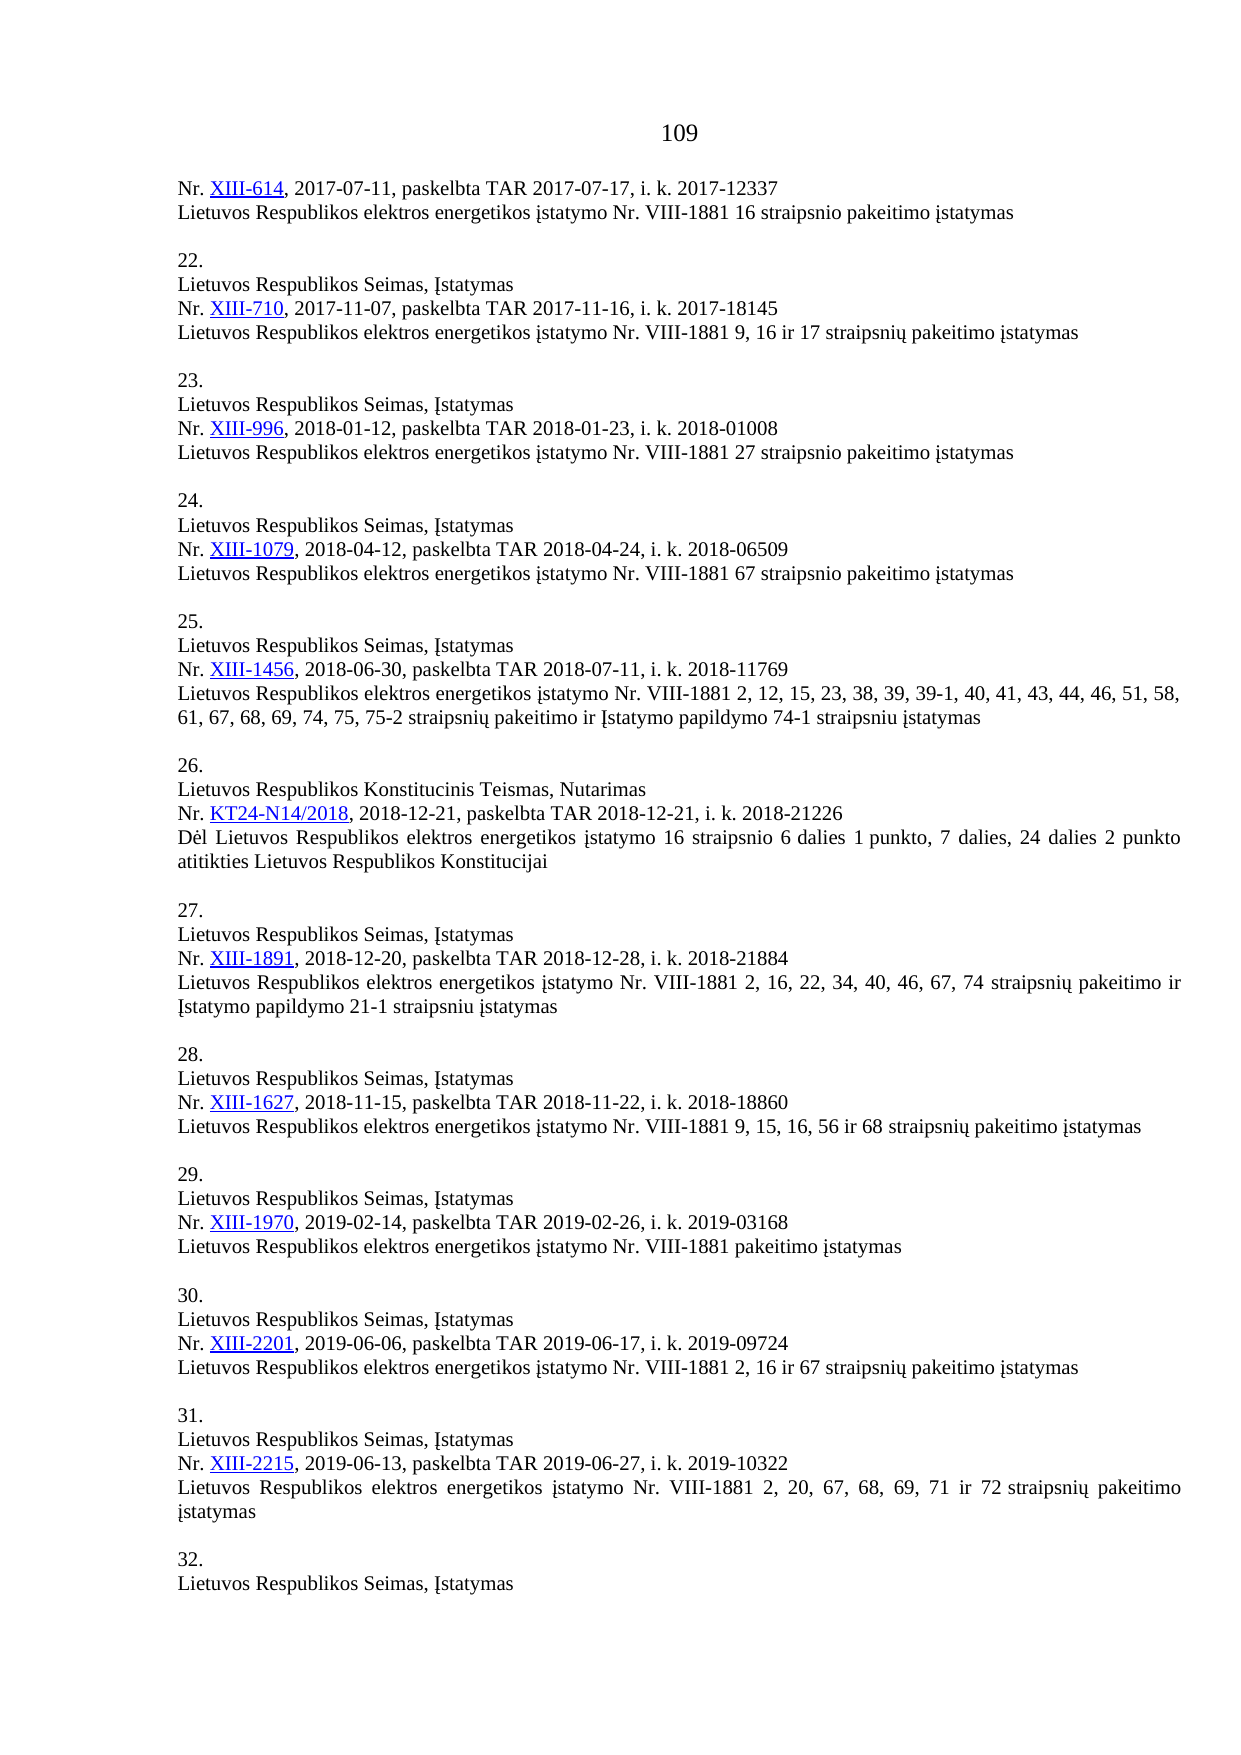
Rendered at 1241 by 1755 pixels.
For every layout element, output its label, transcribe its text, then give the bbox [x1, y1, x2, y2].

text 26. [177, 753, 1181, 777]
text Lietuvos Respublikos Seimas, Įstatymas [177, 1186, 1181, 1210]
text Lietuvos Respublikos Seimas, Įstatymas [177, 633, 1181, 657]
text Lietuvos Respublikos elektros energetikos įstatymo Nr. VIII-1881 16 straipsnio pakeitimo įstatymas [177, 200, 1181, 224]
text Lietuvos Respublikos Seimas, Įstatymas [177, 392, 1181, 416]
text Nr. XIII-1456, 2018-06-30, paskelbta TAR 2018-07-11, i. k. 2018-11769 [177, 657, 1181, 681]
text 29. [177, 1162, 1181, 1186]
text 25. [177, 609, 1181, 633]
text Nr. KT24-N14/2018, 2018-12-21, paskelbta TAR 2018-12-21, i. k. 2018-21226 [177, 801, 1181, 825]
text 28. [177, 1042, 1181, 1066]
text Dėl Lietuvos Respublikos elektros energetikos įstatymo 16 straipsnio 6 dalies 1 punkto, 7 dalies, 24 dalies 2 punkto atitikties Lietuvos Respublikos Konstitucijai [177, 825, 1181, 873]
text Nr. XIII-1970, 2019-02-14, paskelbta TAR 2019-02-26, i. k. 2019-03168 [177, 1210, 1181, 1234]
text 27. [177, 897, 1181, 922]
text 30. [177, 1282, 1181, 1307]
text Lietuvos Respublikos Seimas, Įstatymas [177, 272, 1181, 296]
text Lietuvos Respublikos elektros energetikos įstatymo Nr. VIII-1881 27 straipsnio pakeitimo įstatymas [177, 440, 1181, 464]
text Lietuvos Respublikos elektros energetikos įstatymo Nr. VIII-1881 2, 16 ir 67 straipsnių pakeitimo įstatymas [177, 1355, 1181, 1379]
text 24. [177, 488, 1181, 512]
text Nr. XIII-710, 2017-11-07, paskelbta TAR 2017-11-16, i. k. 2017-18145 [177, 296, 1181, 320]
text 32. [177, 1547, 1181, 1571]
text Lietuvos Respublikos Seimas, Įstatymas [177, 1066, 1181, 1090]
text Nr. XIII-2201, 2019-06-06, paskelbta TAR 2019-06-17, i. k. 2019-09724 [177, 1331, 1181, 1355]
text Nr. XIII-996, 2018-01-12, paskelbta TAR 2018-01-23, i. k. 2018-01008 [177, 416, 1181, 440]
text Nr. XIII-2215, 2019-06-13, paskelbta TAR 2019-06-27, i. k. 2019-10322 [177, 1451, 1181, 1475]
text Lietuvos Respublikos elektros energetikos įstatymo Nr. VIII-1881 9, 16 ir 17 straipsnių pakeitimo įstatymas [177, 320, 1181, 344]
text Lietuvos Respublikos Seimas, Įstatymas [177, 1427, 1181, 1451]
text 23. [177, 368, 1181, 392]
text Lietuvos Respublikos Seimas, Įstatymas [177, 1307, 1181, 1331]
text Lietuvos Respublikos elektros energetikos įstatymo Nr. VIII-1881 2, 16, 22, 34, 40, 46, 67, 74 straipsnių pakeitimo ir Įstatymo papildymo 21-1 straipsniu įstatymas [177, 970, 1181, 1018]
text Nr. XIII-614, 2017-07-11, paskelbta TAR 2017-07-17, i. k. 2017-12337 [177, 176, 1181, 200]
text Lietuvos Respublikos elektros energetikos įstatymo Nr. VIII-1881 2, 12, 15, 23, 38, 39, 39-1, 40, 41, 43, 44, 46, 51, 58, 61, 67, 68, 69, 74, 75, 75-2 straipsnių pakeitimo ir Įstatymo papildymo 74-1 straipsniu įstatymas [177, 681, 1181, 729]
text Nr. XIII-1079, 2018-04-12, paskelbta TAR 2018-04-24, i. k. 2018-06509 [177, 537, 1181, 561]
text Lietuvos Respublikos elektros energetikos įstatymo Nr. VIII-1881 9, 15, 16, 56 ir 68 straipsnių pakeitimo įstatymas [177, 1114, 1181, 1138]
text Lietuvos Respublikos Seimas, Įstatymas [177, 922, 1181, 946]
text Nr. XIII-1627, 2018-11-15, paskelbta TAR 2018-11-22, i. k. 2018-18860 [177, 1090, 1181, 1114]
text Nr. XIII-1891, 2018-12-20, paskelbta TAR 2018-12-28, i. k. 2018-21884 [177, 946, 1181, 970]
text Lietuvos Respublikos Seimas, Įstatymas [177, 512, 1181, 537]
text 31. [177, 1403, 1181, 1427]
text Lietuvos Respublikos elektros energetikos įstatymo Nr. VIII-1881 2, 20, 67, 68, 69, 71 ir 72 straipsnių pakeitimo įstatymas [177, 1475, 1181, 1523]
text Lietuvos Respublikos Seimas, Įstatymas [177, 1571, 1181, 1595]
text 22. [177, 248, 1181, 272]
text Lietuvos Respublikos elektros energetikos įstatymo Nr. VIII-1881 pakeitimo įstatymas [177, 1234, 1181, 1258]
text Lietuvos Respublikos elektros energetikos įstatymo Nr. VIII-1881 67 straipsnio pakeitimo įstatymas [177, 561, 1181, 585]
text Lietuvos Respublikos Konstitucinis Teismas, Nutarimas [177, 777, 1181, 801]
